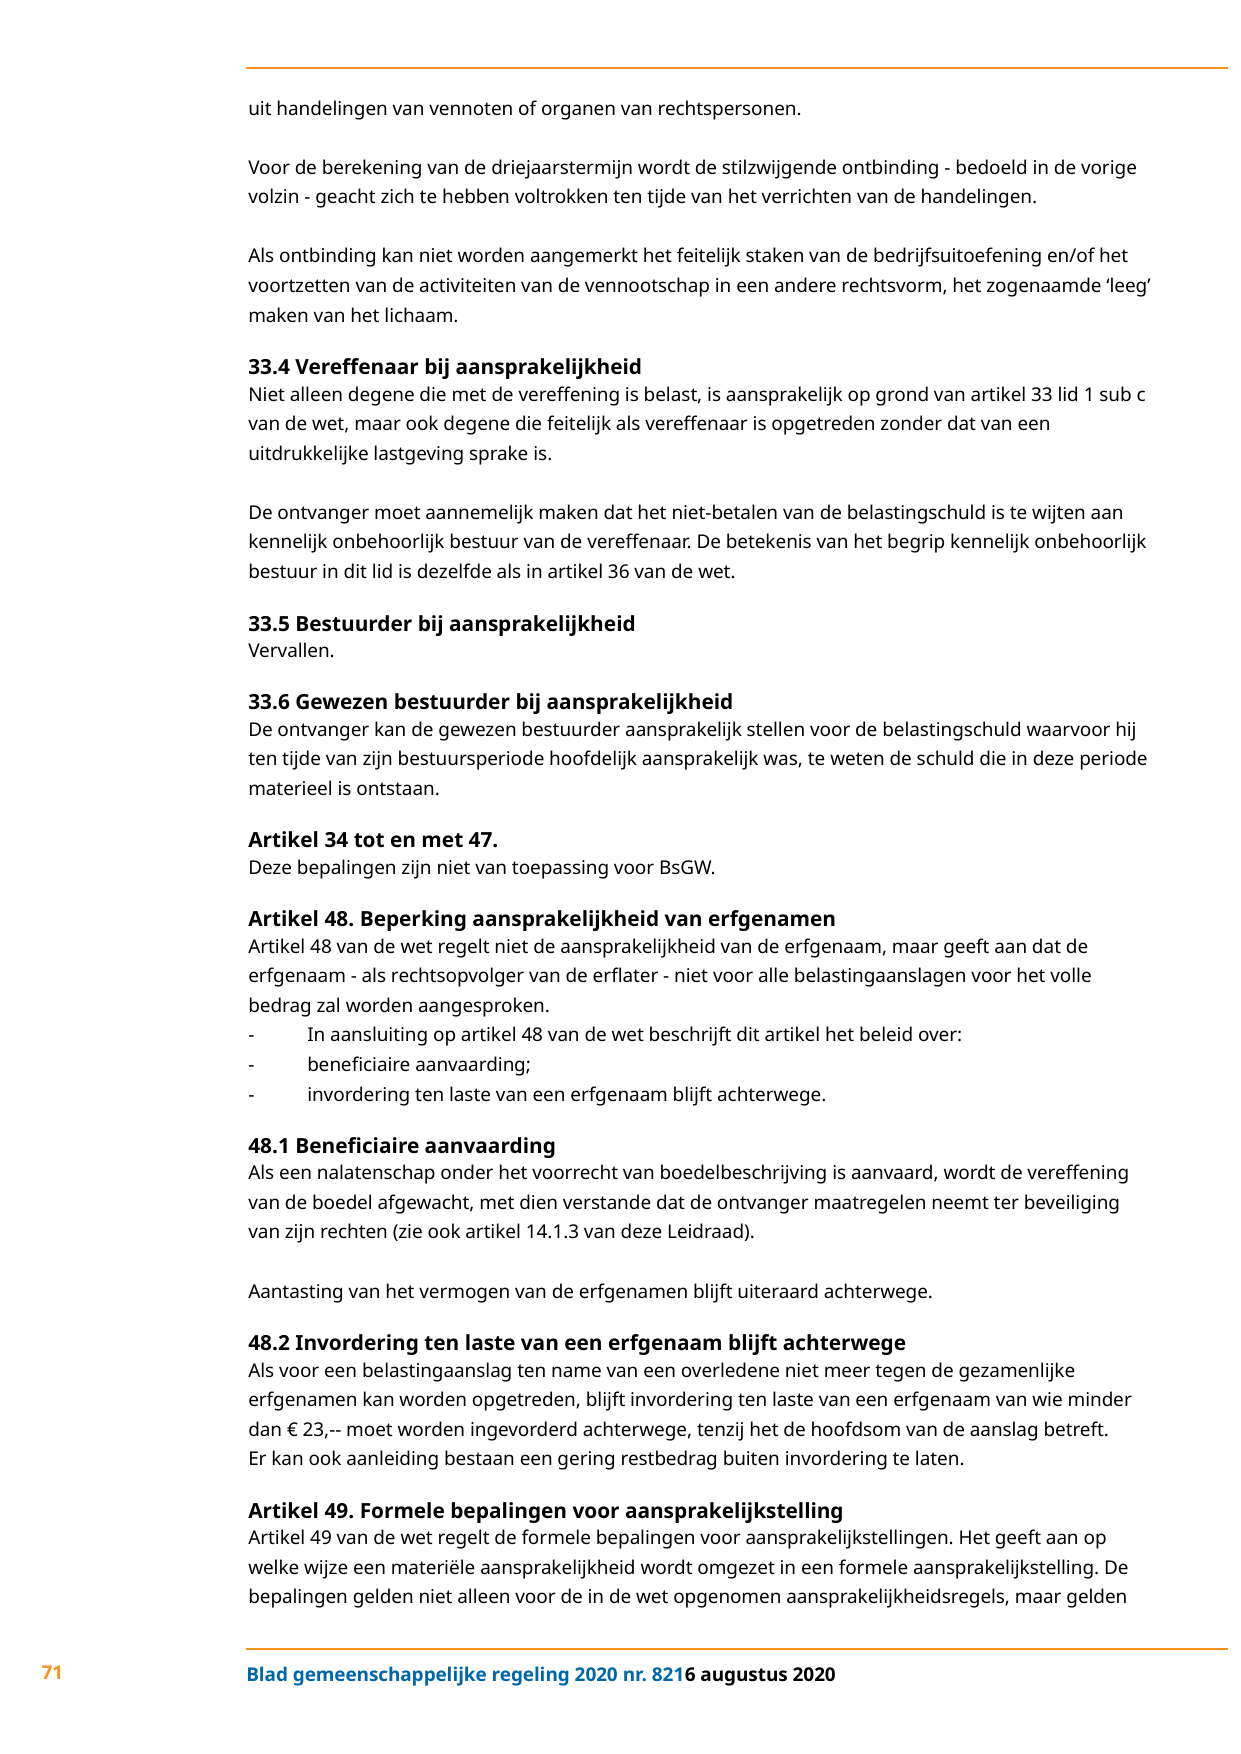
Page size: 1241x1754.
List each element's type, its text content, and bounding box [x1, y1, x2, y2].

text Voor de berekening van de driejaarstermijn wordt de stilzwijgende ontbinding - bedoeld in de vorige volzin - geacht zich te hebben voltrokken ten tijde van het verrichten van de handelingen. [248, 154, 1152, 209]
text 48.2 Invordering ten laste van een erfgenaam blijft achterwege [248, 1328, 1152, 1357]
text De ontvanger moet aannemelijk maken dat het niet-betalen van de belastingschuld is te wijten aan kennelijk onbehoorlijk bestuur van de vereffenaar. De betekenis van het begrip kennelijk onbehoorlijk bestuur in dit lid is dezelfde als in artikel 36 van de wet. [248, 499, 1152, 584]
text Artikel 48 van de wet regelt niet de aansprakelijkheid van de erfgenaam, maar geeft aan dat de erfgenaam - als rechtsopvolger van de erflater - niet voor alle belastingaanslagen voor het volle bedrag zal worden aangesproken. [248, 933, 1152, 1018]
text Artikel 34 tot en met 47. [248, 826, 1152, 854]
text 48.1 Beneficiaire aanvaarding [248, 1131, 1152, 1159]
text Aantasting van het vermogen van de erfgenamen blijft uiteraard achterwege. [248, 1278, 1152, 1304]
text 33.4 Vereffenaar bij aansprakelijkheid [248, 352, 1152, 381]
text Als een nalatenschap onder het voorrecht van boedelbeschrijving is aanvaard, wordt de vereffening van de boedel afgewacht, met dien verstande dat de ontvanger maatregelen neemt ter beveiliging van zijn rechten (zie ook artikel 14.1.3 van deze Leidraad). [248, 1159, 1152, 1244]
list In aansluiting op artikel 48 van de wet beschrijft dit artikel het beleid over: [248, 1022, 1152, 1047]
text 33.6 Gewezen bestuurder bij aansprakelijkheid [248, 687, 1152, 716]
text Artikel 49 van de wet regelt de formele bepalingen voor aansprakelijkstellingen. Het geeft aan op welke wijze een materiële aansprakelijkheid wordt omgezet in een formele aansprakelijkstelling. De bepalingen gelden niet alleen voor de in de wet opgenomen aansprakelijkheidsregels, maar gelden [248, 1524, 1152, 1609]
text Als ontbinding kan niet worden aangemerkt het feitelijk staken van de bedrijfsuitoefening en/of het voortzetten van de activiteiten van de vennootschap in een andere rechtsvorm, het zogenaamde ‘leeg’ maken van het lichaam. [248, 243, 1152, 328]
text uit handelingen van vennoten of organen van rechtspersonen. [248, 95, 1152, 121]
text Artikel 49. Formele bepalingen voor aansprakelijkstelling [248, 1496, 1152, 1524]
text Deze bepalingen zijn niet van toepassing voor BsGW. [248, 854, 1152, 880]
text Vervallen. [248, 637, 1152, 663]
list invordering ten laste van een erfgenaam blijft achterwege. [248, 1081, 1152, 1106]
text De ontvanger kan de gewezen bestuurder aansprakelijk stellen voor de belastingschuld waarvoor hij ten tijde van zijn bestuursperiode hoofdelijk aansprakelijk was, te weten de schuld die in deze periode materieel is ontstaan. [248, 716, 1152, 801]
picture [41, 47, 231, 172]
list beneficiaire aanvaarding; [248, 1051, 1152, 1077]
text Als voor een belastingaanslag ten name van een overledene niet meer tegen de gezamenlijke erfgenamen kan worden opgetreden, blijft invordering ten laste van een erfgenaam van wie minder dan € 23,-- moet worden ingevorderd achterwege, tenzij het de hoofdsom van de aanslag betreft. [248, 1357, 1152, 1442]
text 33.5 Bestuurder bij aansprakelijkheid [248, 609, 1152, 637]
text Artikel 48. Beperking aansprakelijkheid van erfgenamen [248, 904, 1152, 933]
text Er kan ook aanleiding bestaan een gering restbedrag buiten invordering te laten. [248, 1446, 1152, 1471]
text Niet alleen degene die met de vereffening is belast, is aansprakelijk op grond van artikel 33 lid 1 sub c van de wet, maar ook degene die feitelijk als vereffenaar is opgetreden zonder dat van een uitdrukkelijke lastgeving sprake is. [248, 381, 1152, 466]
